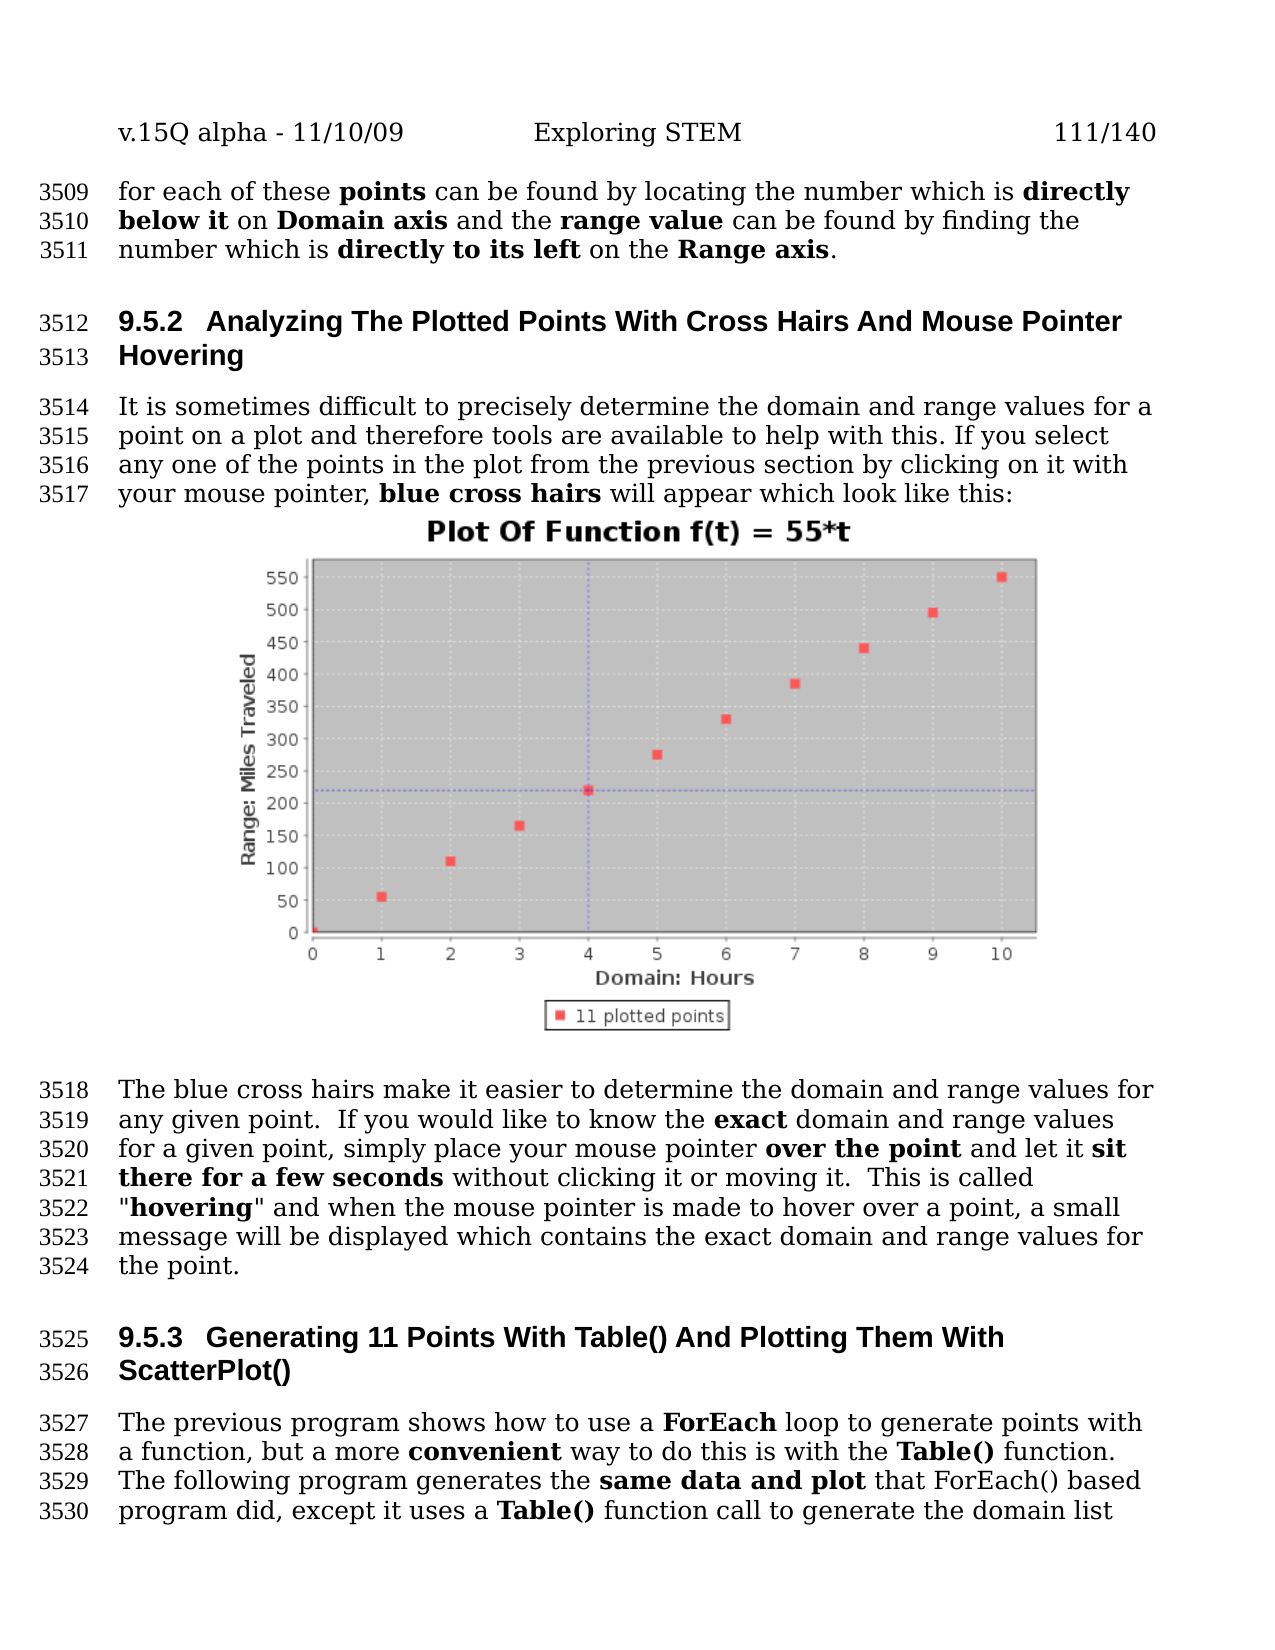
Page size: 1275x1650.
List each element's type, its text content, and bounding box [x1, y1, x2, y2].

text for each of these points can be found by locating the number which is directly below it on Domain axis and the range value can be found by finding the number which is directly to its left on the Range axis. [118, 177, 1157, 265]
text The blue cross hairs make it easier to determine the domain and range values for any given point. If you would like to know the exact domain and range values for a given point, simply place your mouse pointer over the point and let it sit there for a few seconds without clicking it or moving it. This is called "hovering" and when the mouse pointer is made to hover over a point, a small message will be displayed which contains the exact domain and range values for the point. [118, 1076, 1157, 1281]
subtitle Generating 11 Points With Table() And Plotting Them With ScatterPlot() [118, 1319, 1157, 1387]
text It is sometimes difficult to precisely determine the domain and range values for a point on a plot and therefore tools are available to help with this. If you select any one of the points in the plot from the previous section by clicking on it with your mouse pointer, blue cross hairs will appear which look like this: [118, 392, 1157, 509]
text The previous program shows how to use a ForEach loop to generate points with a function, but a more convenient way to do this is with the Table() function. The following program generates the same data and plot that ForEach() based program did, except it uses a Table() function call to generate the domain list [118, 1408, 1157, 1525]
picture [222, 515, 1053, 1032]
subtitle Analyzing The Plotted Points With Cross Hairs And Mouse Pointer Hovering [118, 304, 1157, 371]
